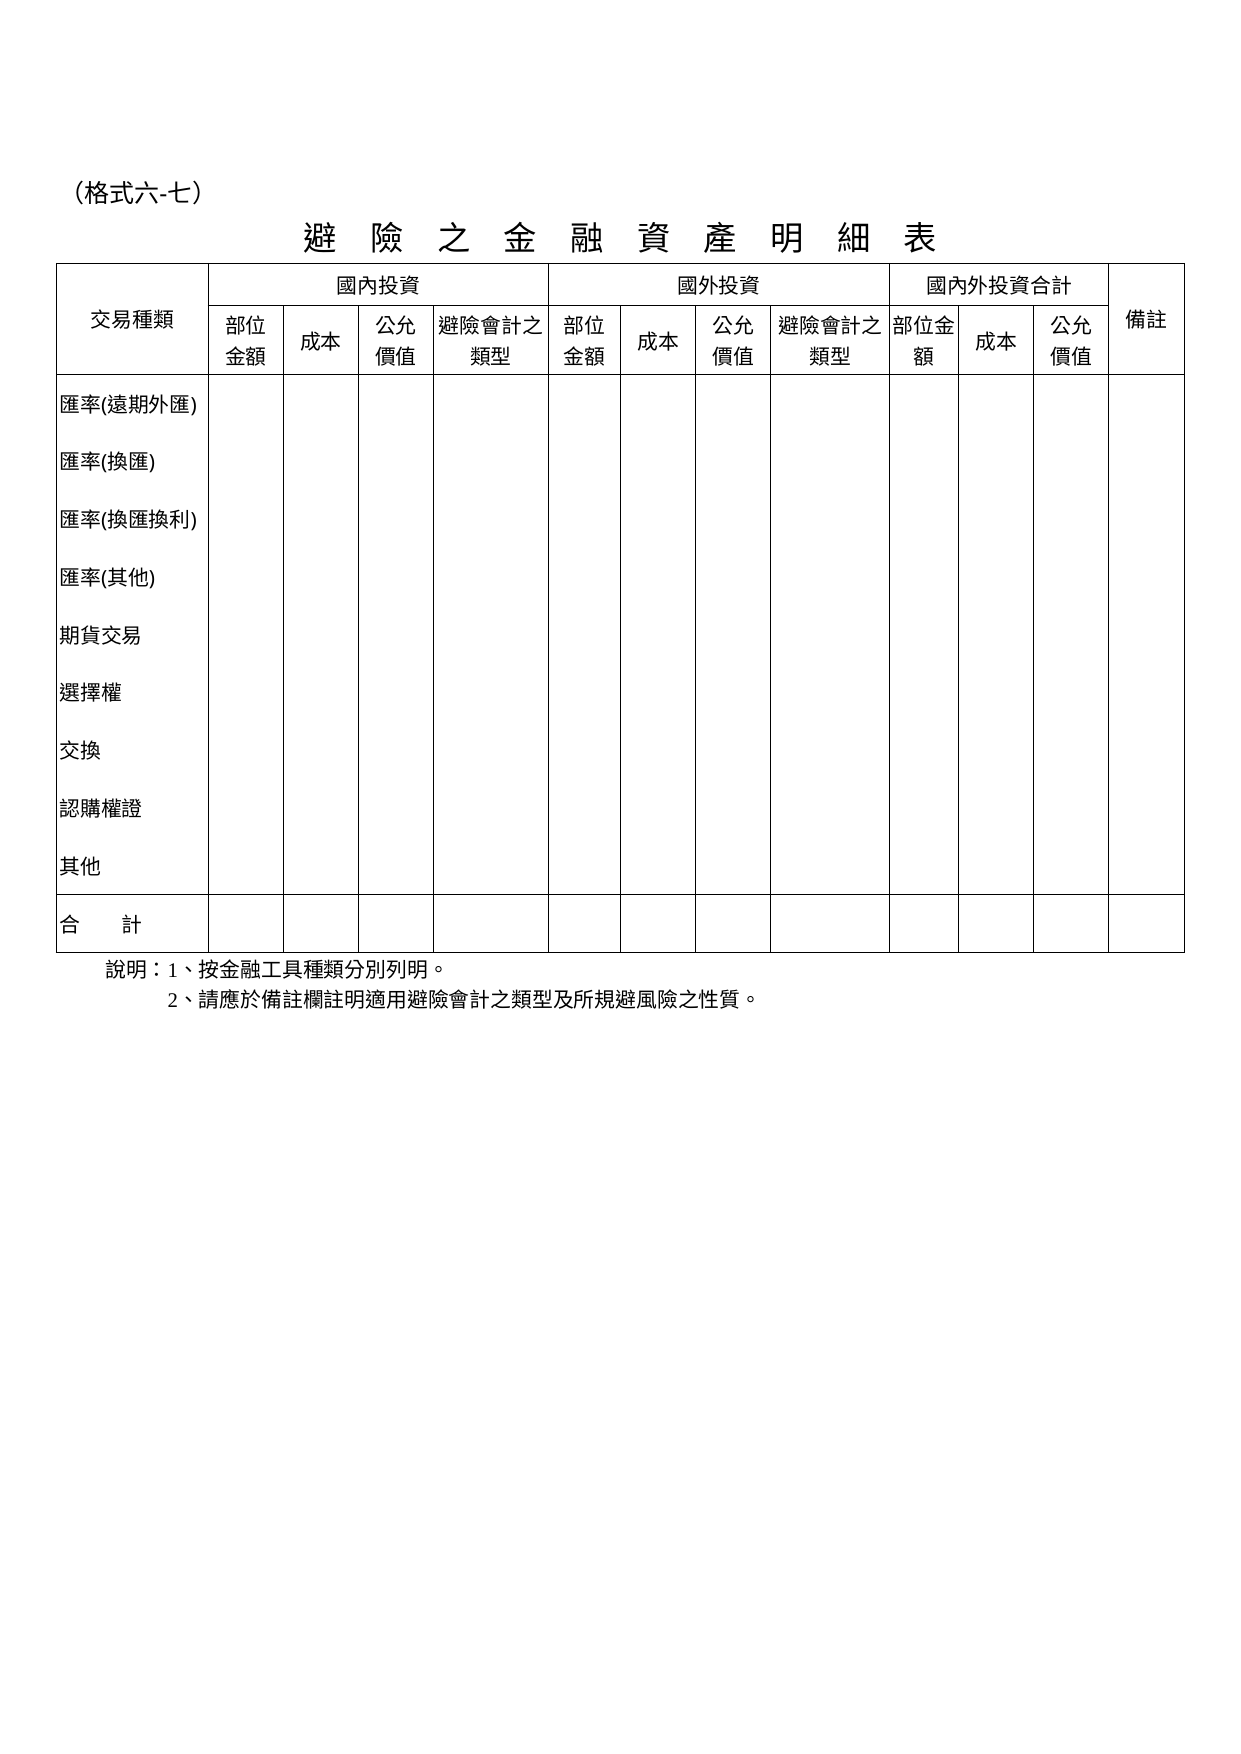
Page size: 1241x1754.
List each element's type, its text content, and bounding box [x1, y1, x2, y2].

table_cell 匯率(其他) [57, 547, 208, 605]
table_cell [549, 547, 620, 605]
table_cell [696, 836, 770, 894]
table_cell [771, 836, 889, 894]
table_cell [1034, 605, 1108, 663]
table_cell 備註 [1109, 264, 1184, 374]
table_cell [209, 375, 283, 432]
table_cell [434, 721, 548, 778]
table_cell [696, 779, 770, 836]
table_cell [771, 605, 889, 663]
table_cell [359, 490, 433, 547]
table_cell [284, 547, 358, 605]
table_cell [771, 432, 889, 489]
table_cell [890, 721, 958, 778]
table_cell [549, 490, 620, 547]
table_cell [284, 836, 358, 894]
table_cell [696, 605, 770, 663]
table_cell [434, 432, 548, 489]
table_cell [284, 779, 358, 836]
table_cell [359, 432, 433, 489]
table_cell [1109, 836, 1184, 894]
table_cell 成本 [621, 306, 695, 374]
table_cell [209, 895, 283, 952]
table_cell [621, 779, 695, 836]
table_cell 部位 金額 [209, 306, 283, 374]
table_cell [621, 721, 695, 778]
table_cell 交換 [57, 721, 208, 778]
table_cell 公允 價值 [1034, 306, 1108, 374]
table_cell [549, 663, 620, 721]
table_cell [959, 836, 1033, 894]
table_cell [434, 779, 548, 836]
table_cell 認購權證 [57, 779, 208, 836]
table_cell [771, 663, 889, 721]
table_cell [890, 375, 958, 432]
table_cell [621, 895, 695, 952]
table_cell [890, 836, 958, 894]
table_cell [771, 547, 889, 605]
table_cell [434, 547, 548, 605]
table_cell [890, 432, 958, 489]
table_cell [549, 836, 620, 894]
table_cell [284, 721, 358, 778]
table_cell [771, 895, 889, 952]
table_cell [696, 547, 770, 605]
table_cell [1034, 836, 1108, 894]
table_cell [890, 663, 958, 721]
table_cell 部位金額 [890, 306, 958, 374]
table_cell [209, 836, 283, 894]
table_cell [434, 605, 548, 663]
table_cell 期貨交易 [57, 605, 208, 663]
table_cell [1034, 547, 1108, 605]
table_cell [1034, 779, 1108, 836]
table_cell [209, 779, 283, 836]
table_cell [696, 490, 770, 547]
table_cell [359, 895, 433, 952]
table_cell 公允 價值 [359, 306, 433, 374]
table_cell [1034, 432, 1108, 489]
table_cell [359, 779, 433, 836]
table_cell [890, 605, 958, 663]
table_cell [959, 605, 1033, 663]
table_cell [1109, 490, 1184, 547]
table_cell [209, 432, 283, 489]
table_header （格式六-七） [56, 174, 1184, 210]
table_cell [959, 895, 1033, 952]
table_cell [549, 721, 620, 778]
table_cell [621, 605, 695, 663]
table_cell [1034, 375, 1108, 432]
table_cell 避險會計之類型 [771, 306, 889, 374]
table_cell 交易種類 [57, 264, 208, 374]
table_cell [890, 490, 958, 547]
table_cell 公允 價值 [696, 306, 770, 374]
table_cell [209, 547, 283, 605]
table_cell [284, 490, 358, 547]
table_cell 避 險 之 金 融 資 產 明 細 表 [56, 210, 1184, 263]
table_cell [209, 605, 283, 663]
table_cell [434, 375, 548, 432]
table_cell 國內投資 [209, 264, 548, 305]
table_cell [549, 375, 620, 432]
table_cell [284, 895, 358, 952]
table_cell 成本 [284, 306, 358, 374]
table_cell [696, 895, 770, 952]
table_cell [359, 375, 433, 432]
table_cell [696, 375, 770, 432]
table_cell 匯率(遠期外匯) [57, 375, 208, 432]
table_cell [621, 375, 695, 432]
table_cell [621, 836, 695, 894]
table_cell [434, 490, 548, 547]
table_cell 避險會計之類型 [434, 306, 548, 374]
table_cell [771, 779, 889, 836]
table_cell [959, 547, 1033, 605]
table_cell 國外投資 [549, 264, 889, 305]
table_cell [959, 721, 1033, 778]
table_cell [359, 836, 433, 894]
table_cell [696, 721, 770, 778]
table_cell [959, 375, 1033, 432]
table_cell 國內外投資合計 [890, 264, 1108, 305]
table_cell [621, 490, 695, 547]
table_cell [890, 895, 958, 952]
table_cell [209, 490, 283, 547]
table_cell [1109, 663, 1184, 721]
table_cell [890, 547, 958, 605]
table_cell [359, 721, 433, 778]
table_cell [434, 895, 548, 952]
table_cell 其他 [57, 836, 208, 894]
table_cell [621, 432, 695, 489]
table_cell [284, 605, 358, 663]
text 說明：1、按金融工具種類分別列明。 [105, 953, 1135, 983]
table_cell [284, 432, 358, 489]
table_cell [771, 490, 889, 547]
table_cell [1109, 547, 1184, 605]
table_cell [434, 836, 548, 894]
table_cell [959, 779, 1033, 836]
table_cell 匯率(換匯換利) [57, 490, 208, 547]
table_cell [434, 663, 548, 721]
table_cell [549, 895, 620, 952]
table_cell [1109, 605, 1184, 663]
table_cell [1109, 895, 1184, 952]
table_cell [549, 779, 620, 836]
table_cell [1034, 721, 1108, 778]
table_cell [284, 663, 358, 721]
table_cell [696, 432, 770, 489]
text 2、請應於備註欄註明適用避險會計之類型及所規避風險之性質。 [105, 983, 1135, 1013]
table_cell [696, 663, 770, 721]
table_cell [890, 779, 958, 836]
table_cell [1109, 432, 1184, 489]
table_cell [1034, 490, 1108, 547]
table_cell [1034, 895, 1108, 952]
table_cell 部位 金額 [549, 306, 620, 374]
table_cell [621, 663, 695, 721]
table_cell [1109, 779, 1184, 836]
table_cell [209, 663, 283, 721]
table_cell 成本 [959, 306, 1033, 374]
table_cell [359, 605, 433, 663]
table_cell [959, 663, 1033, 721]
table_cell 合 計 [57, 895, 208, 952]
table_cell 選擇權 [57, 663, 208, 721]
table_cell [359, 547, 433, 605]
table_cell [359, 663, 433, 721]
table_cell [1109, 375, 1184, 432]
table_cell [284, 375, 358, 432]
table_cell [1109, 721, 1184, 778]
table_cell [549, 432, 620, 489]
table_cell [549, 605, 620, 663]
table_cell 匯率(換匯) [57, 432, 208, 489]
table_cell [621, 547, 695, 605]
table_cell [771, 375, 889, 432]
table_cell [209, 721, 283, 778]
table_cell [1034, 663, 1108, 721]
table_cell [771, 721, 889, 778]
table_cell [959, 432, 1033, 489]
table_cell [959, 490, 1033, 547]
